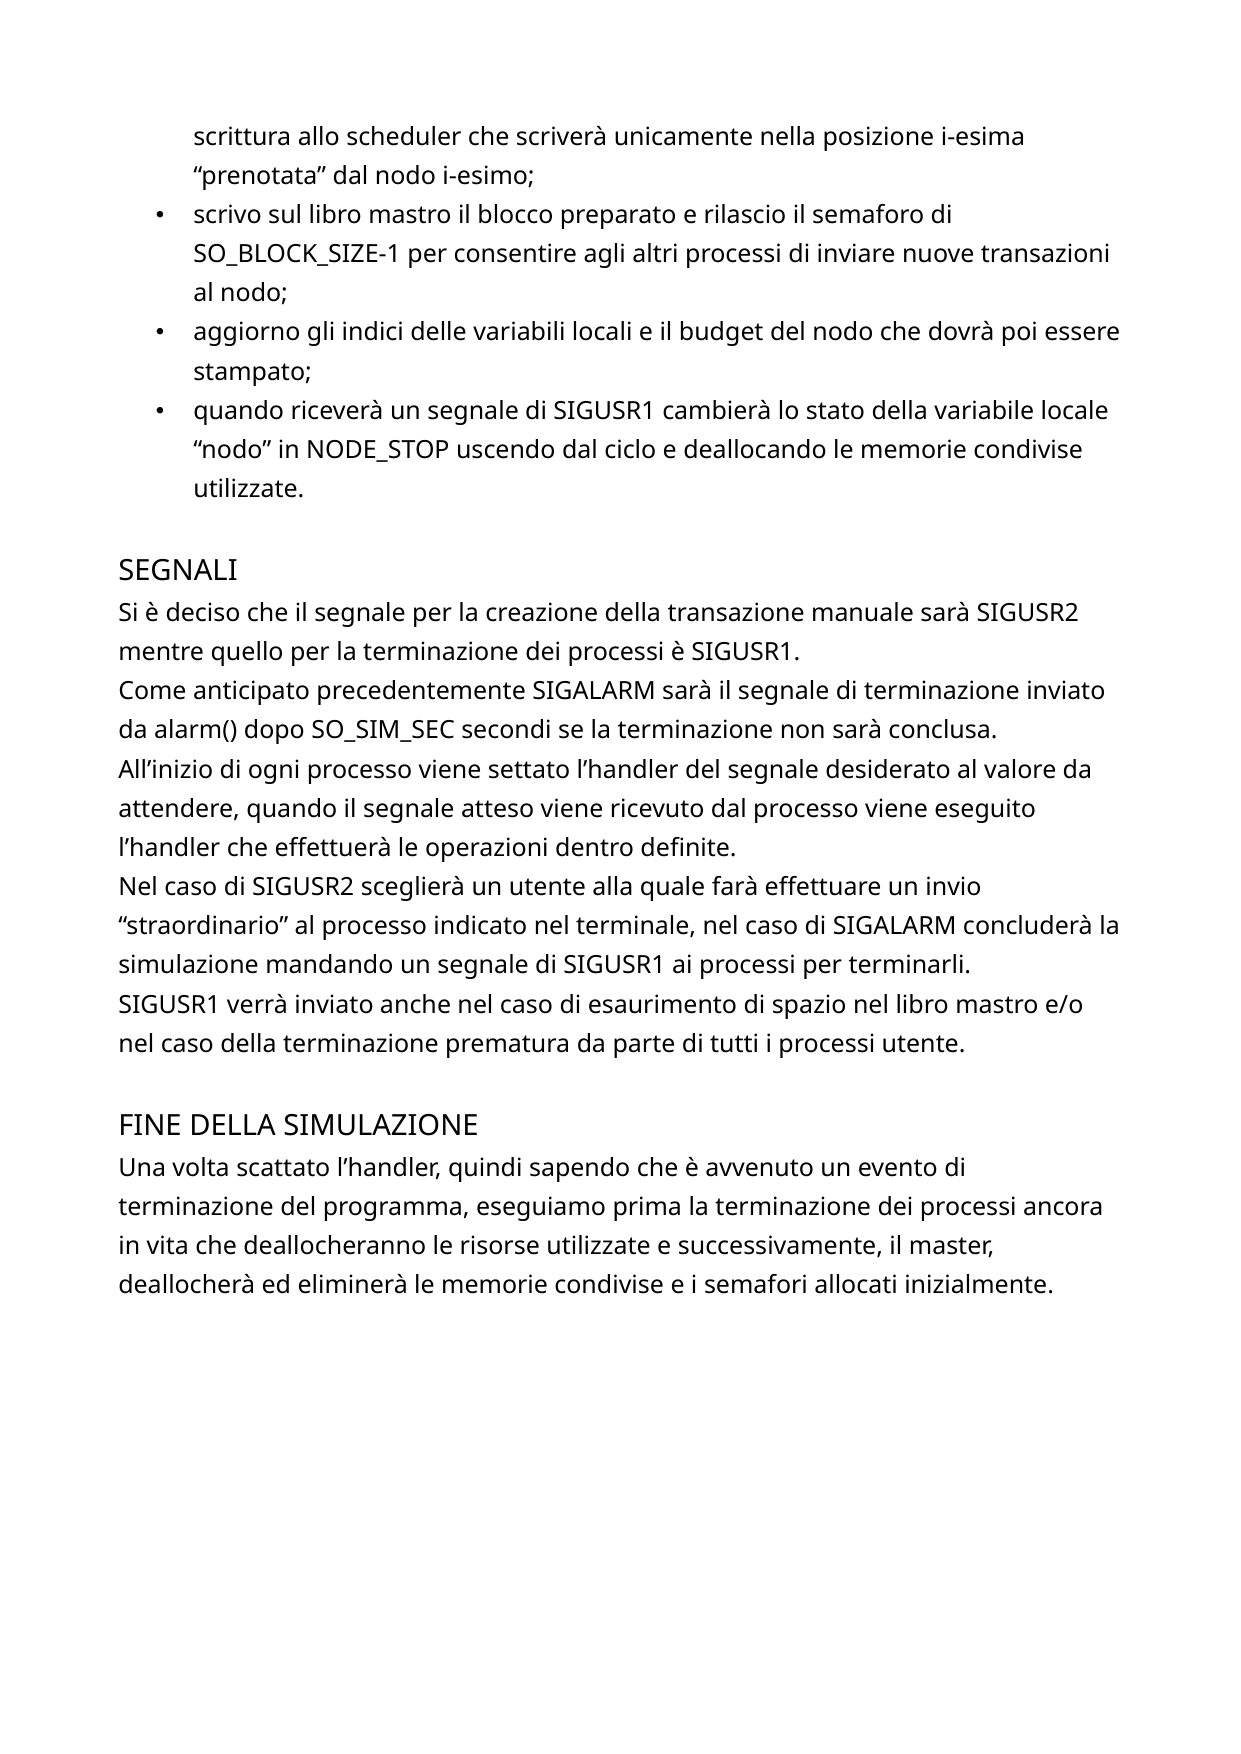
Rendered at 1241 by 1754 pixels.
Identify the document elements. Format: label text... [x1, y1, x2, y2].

text FINE DELLA SIMULAZIONE [118, 1104, 1122, 1143]
text Si è deciso che il segnale per la creazione della transazione manuale sarà SIGUSR2 mentre quello per la terminazione dei processi è SIGUSR1. [118, 594, 1122, 668]
text SIGUSR1 verrà inviato anche nel caso di esaurimento di spazio nel libro mastro e/o nel caso della terminazione prematura da parte di tutti i processi utente. [118, 986, 1122, 1059]
text All’inizio di ogni processo viene settato l’handler del segnale desiderato al valore da attendere, quando il segnale atteso viene ricevuto dal processo viene eseguito l’handler che effettuerà le operazioni dentro definite. [118, 751, 1122, 864]
text Nel caso di SIGUSR2 sceglierà un utente alla quale farà effettuare un invio “straordinario” al processo indicato nel terminale, nel caso di SIGALARM concluderà la simulazione mandando un segnale di SIGUSR1 ai processi per terminarli. [118, 869, 1122, 981]
list quando riceverà un segnale di SIGUSR1 cambierà lo stato della variabile locale “nodo” in NODE_STOP uscendo dal ciclo e deallocando le memorie condivise utilizzate. [156, 392, 1122, 505]
text Una volta scattato l’handler, quindi sapendo che è avvenuto un evento di terminazione del programma, eseguiamo prima la terminazione dei processi ancora in vita che deallocheranno le risorse utilizzate e successivamente, il master, deallocherà ed eliminerà le memorie condivise e i semafori allocati inizialmente. [118, 1149, 1122, 1301]
list aggiorno gli indici delle variabili locali e il budget del nodo che dovrà poi essere stampato; [156, 314, 1122, 387]
list scrivo sul libro mastro il blocco preparato e rilascio il semaforo di SO_BLOCK_SIZE-1 per consentire agli altri processi di inviare nuove transazioni al nodo; [156, 196, 1122, 309]
list scrittura allo scheduler che scriverà unicamente nella posizione i-esima “prenotata” dal nodo i-esimo; [156, 118, 1122, 191]
text SEGNALI [118, 549, 1122, 589]
text Come anticipato precedentemente SIGALARM sarà il segnale di terminazione inviato da alarm() dopo SO_SIM_SEC secondi se la terminazione non sarà conclusa. [118, 673, 1122, 746]
